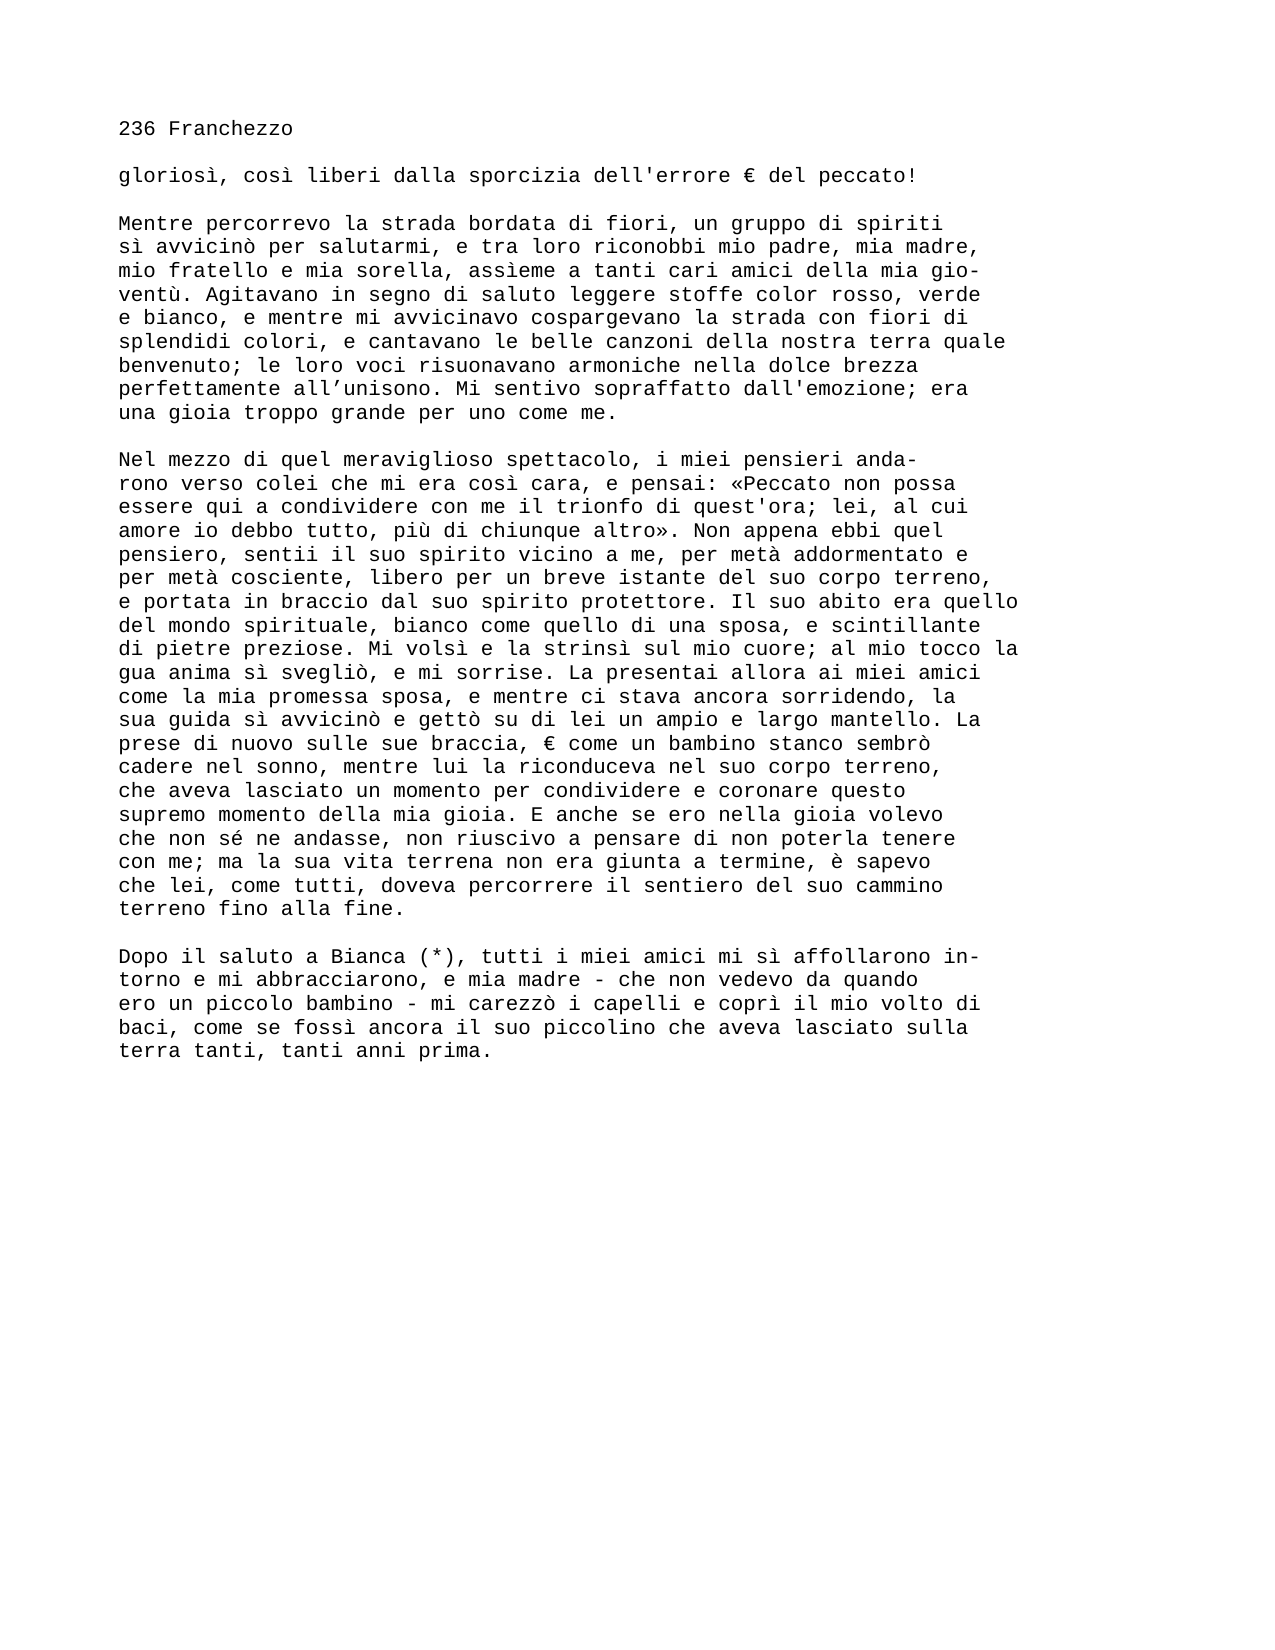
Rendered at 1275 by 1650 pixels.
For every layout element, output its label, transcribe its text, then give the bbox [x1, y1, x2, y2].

text terra tanti, tanti anni prima. [118, 1040, 1157, 1064]
text terreno fino alla fine. [118, 898, 1157, 922]
text perfettamente all’unisono. Mi sentivo sopraffatto dall'emozione; era [118, 378, 1157, 402]
text che lei, come tutti, doveva percorrere il sentiero del suo cammino [118, 875, 1157, 898]
text del mondo spirituale, bianco come quello di una sposa, e scintillante [118, 615, 1157, 638]
text sì avvicinò per salutarmi, e tra loro riconobbi mio padre, mia madre, [118, 236, 1157, 260]
text prese di nuovo sulle sue braccia, € come un bambino stanco sembrò [118, 733, 1157, 757]
text mio fratello e mia sorella, assìeme a tanti cari amici della mia gio- [118, 260, 1157, 284]
text supremo momento della mia gioia. E anche se ero nella gioia volevo [118, 804, 1157, 827]
text torno e mi abbracciarono, e mia madre - che non vedevo da quando [118, 969, 1157, 993]
text con me; ma la sua vita terrena non era giunta a termine, è sapevo [118, 851, 1157, 875]
text ventù. Agitavano in segno di saluto leggere stoffe color rosso, verde [118, 284, 1157, 307]
text una gioia troppo grande per uno come me. [118, 402, 1157, 426]
text sua guida sì avvicinò e gettò su di lei un ampio e largo mantello. La [118, 709, 1157, 733]
text rono verso colei che mi era così cara, e pensai: «Peccato non possa [118, 473, 1157, 496]
text come la mia promessa sposa, e mentre ci stava ancora sorridendo, la [118, 686, 1157, 709]
text splendidi colori, e cantavano le belle canzoni della nostra terra quale [118, 331, 1157, 354]
text Mentre percorrevo la strada bordata di fiori, un gruppo di spiriti [118, 213, 1157, 236]
text ero un piccolo bambino - mi carezzò i capelli e coprì il mio volto di [118, 993, 1157, 1017]
text pensiero, sentii il suo spirito vicino a me, per metà addormentato e [118, 544, 1157, 567]
text gua anima sì svegliò, e mi sorrise. La presentai allora ai miei amici [118, 662, 1157, 686]
text che non sé ne andasse, non riuscivo a pensare di non poterla tenere [118, 827, 1157, 851]
text gloriosì, così liberi dalla sporcizia dell'errore € del peccato! [118, 165, 1157, 189]
text di pietre preziose. Mi volsì e la strinsì sul mio cuore; al mio tocco la [118, 638, 1157, 662]
text per metà cosciente, libero per un breve istante del suo corpo terreno, [118, 567, 1157, 591]
text cadere nel sonno, mentre lui la riconduceva nel suo corpo terreno, [118, 757, 1157, 780]
text che aveva lasciato un momento per condividere e coronare questo [118, 780, 1157, 804]
text Nel mezzo di quel meraviglioso spettacolo, i miei pensieri anda- [118, 449, 1157, 473]
text e portata in braccio dal suo spirito protettore. Il suo abito era quello [118, 591, 1157, 615]
text benvenuto; le loro voci risuonavano armoniche nella dolce brezza [118, 354, 1157, 378]
text Dopo il saluto a Bianca (*), tutti i miei amici mi sì affollarono in- [118, 946, 1157, 969]
text essere qui a condividere con me il trionfo di quest'ora; lei, al cui [118, 496, 1157, 520]
text e bianco, e mentre mi avvicinavo cospargevano la strada con fiori di [118, 307, 1157, 331]
text amore io debbo tutto, più di chiunque altro». Non appena ebbi quel [118, 520, 1157, 544]
text baci, come se fossì ancora il suo piccolino che aveva lasciato sulla [118, 1017, 1157, 1040]
text 236 Franchezzo [118, 118, 1157, 142]
